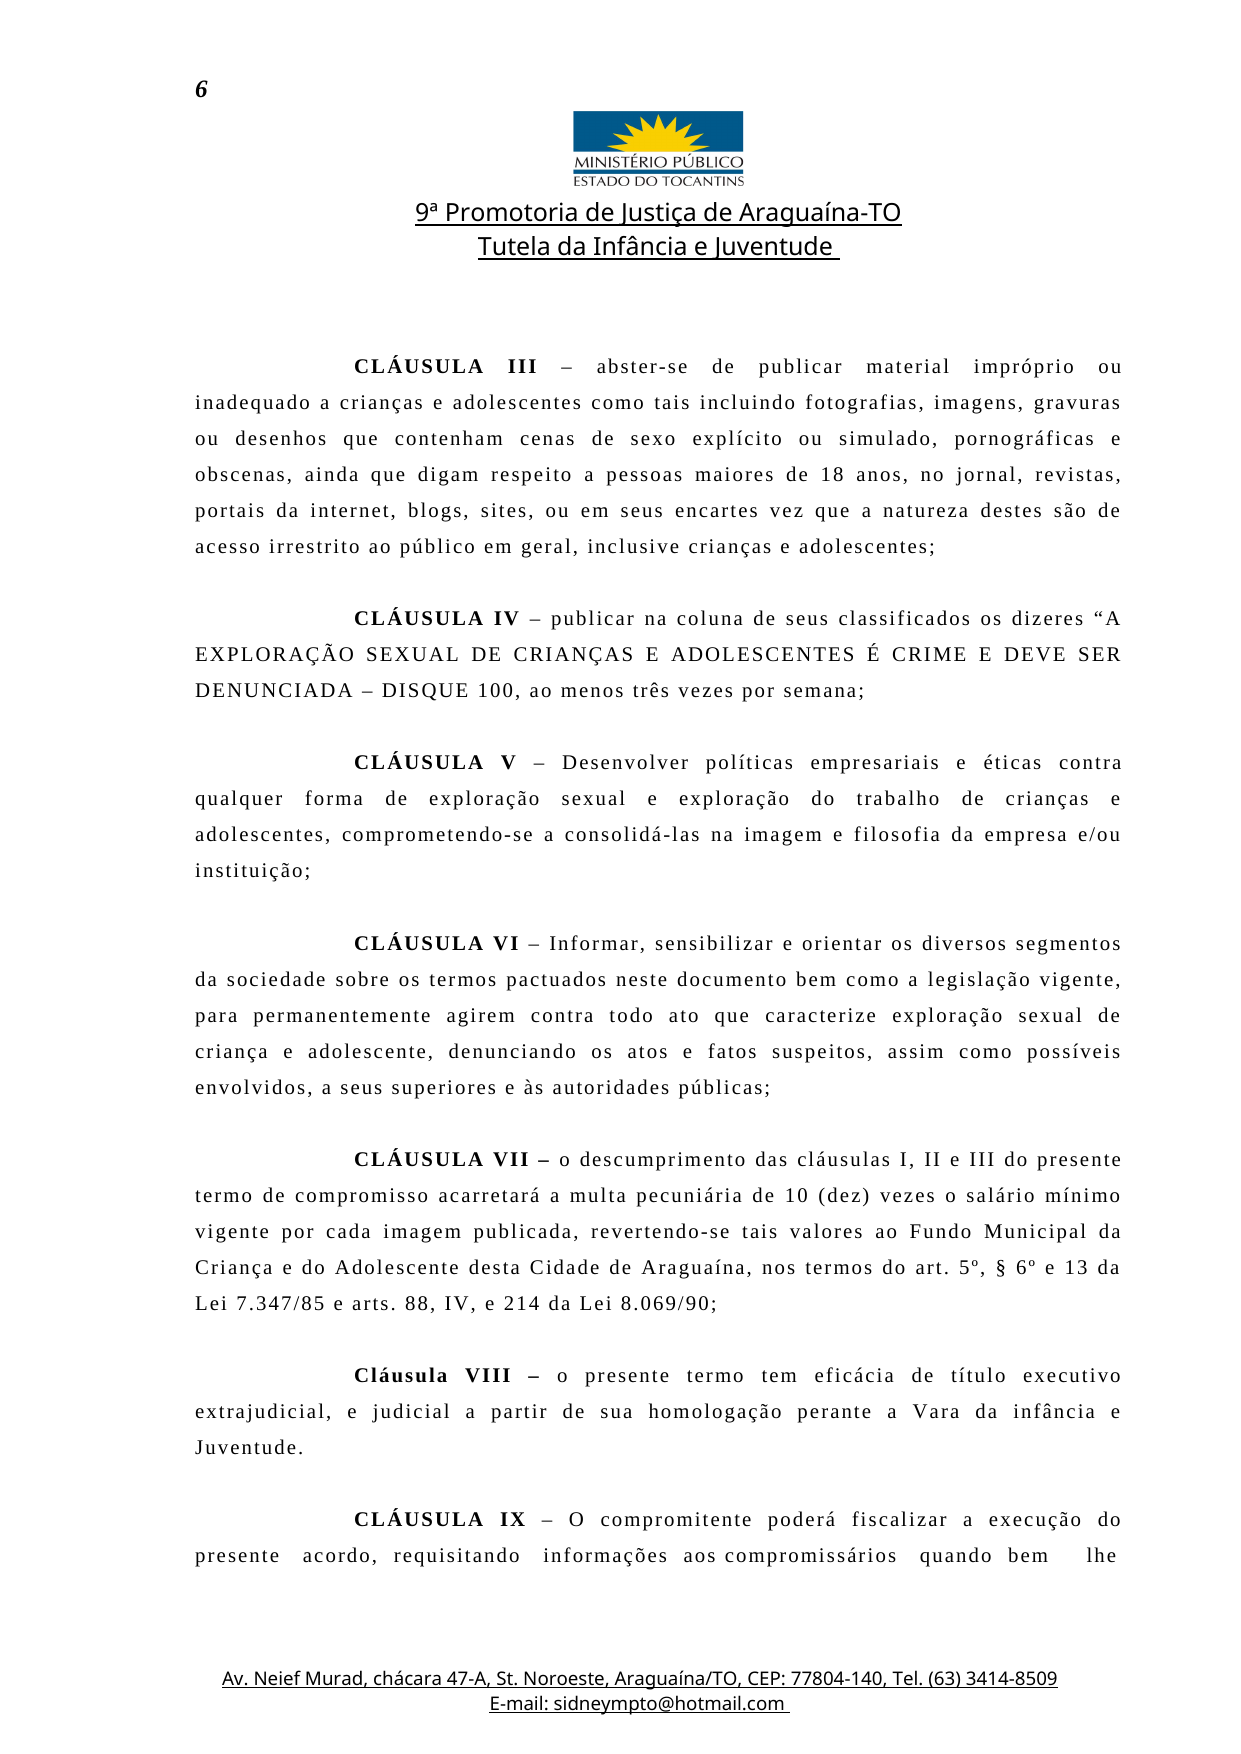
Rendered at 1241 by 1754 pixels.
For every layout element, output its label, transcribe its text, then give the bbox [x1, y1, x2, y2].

text CLÁUSULA VII – o descumprimento das cláusulas I, II e III do presente termo de compromisso acarretará a multa pecuniária de 10 (dez) vezes o salário mínimo vigente por cada imagem publicada, revertendo-se tais valores ao Fundo Municipal da Criança e do Adolescente desta Cidade de Araguaína, nos termos do art. 5º, § 6º e 13 da Lei 7.347/85 e arts. 88, IV, e 214 da Lei 8.069/90; [195, 1147, 1122, 1315]
text CLÁUSULA III – abster-se de publicar material impróprio ou inadequado a crianças e adolescentes como tais incluindo fotografias, imagens, gravuras ou desenhos que contenham cenas de sexo explícito ou simulado, pornográficas e obscenas, ainda que digam respeito a pessoas maiores de 18 anos, no jornal, revistas, portais da internet, blogs, sites, ou em seus encartes vez que a natureza destes são de acesso irrestrito ao público em geral, inclusive crianças e adolescentes; [195, 354, 1122, 558]
text Cláusula VIII – o presente termo tem eficácia de título executivo extrajudicial, e judicial a partir de sua homologação perante a Vara da infância e Juventude. [195, 1363, 1122, 1459]
text CLÁUSULA IX – O compromitente poderá fiscalizar a execução do presente acordo, requisitando informações aos compromissários quando bem lhe [195, 1507, 1122, 1567]
text CLÁUSULA VI – Informar, sensibilizar e orientar os diversos segmentos da sociedade sobre os termos pactuados neste documento bem como a legislação vigente, para permanentemente agirem contra todo ato que caracterize exploração sexual de criança e adolescente, denunciando os atos e fatos suspeitos, assim como possíveis envolvidos, a seus superiores e às autoridades públicas; [195, 930, 1122, 1099]
text CLÁUSULA IV – publicar na coluna de seus classificados os dizeres “A EXPLORAÇÃO SEXUAL DE CRIANÇAS E ADOLESCENTES É CRIME E DEVE SER DENUNCIADA – DISQUE 100, ao menos três vezes por semana; [195, 606, 1122, 702]
picture [573, 111, 744, 186]
text CLÁUSULA V – Desenvolver políticas empresariais e éticas contra qualquer forma de exploração sexual e exploração do trabalho de crianças e adolescentes, comprometendo-se a consolidá-las na imagem e filosofia da empresa e/ou instituição; [195, 750, 1122, 882]
